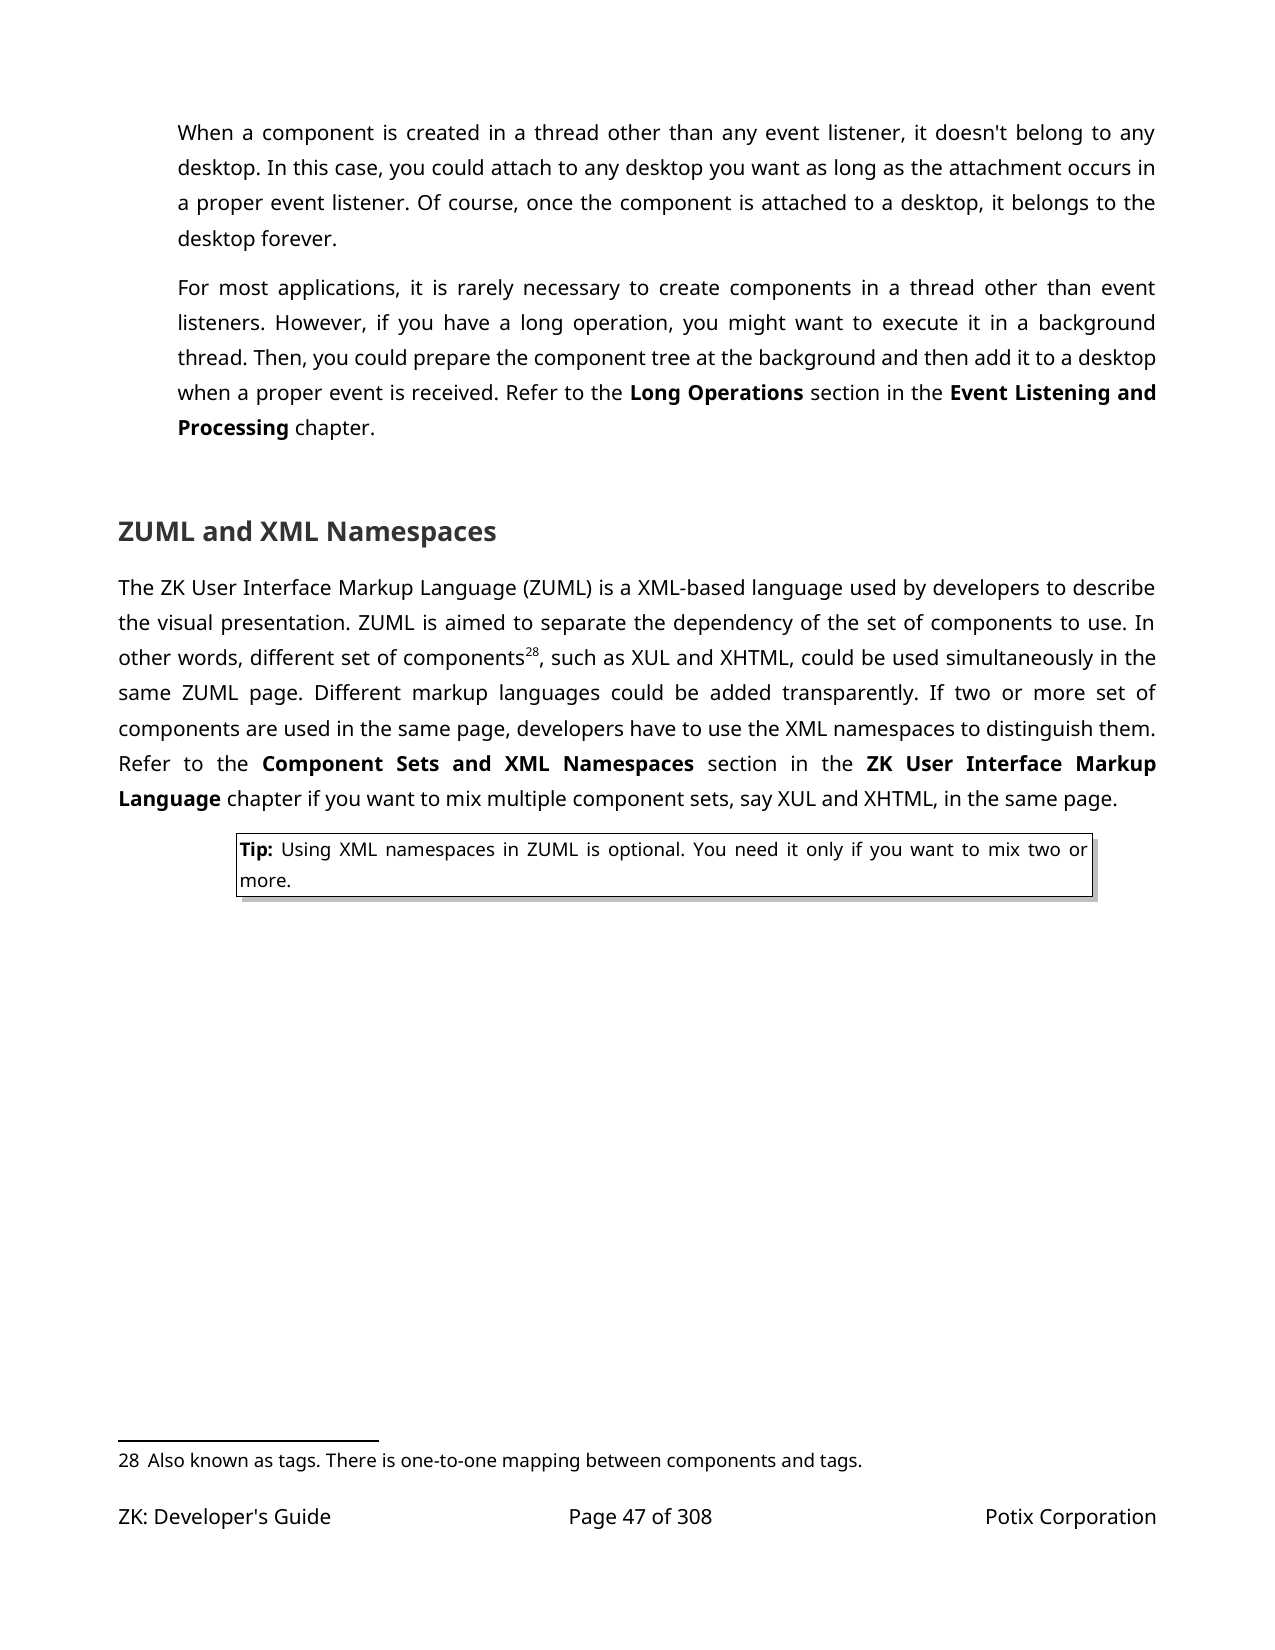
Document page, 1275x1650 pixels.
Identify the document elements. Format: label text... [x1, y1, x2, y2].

text Tip: Using XML namespaces in ZUML is optional. You need it only if you want to mix two or more. [237, 834, 1092, 896]
text Also known as tags. There is one-to-one mapping between components and tags. [118, 1447, 1157, 1473]
text For most applications, it is rarely necessary to create components in a thread other than event listeners. However, if you have a long operation, you might want to execute it in a background thread. Then, you could prepare the component tree at the background and then add it to a desktop when a proper event is received. Refer to the Long Operations section in the Event Listening and Processing chapter. [177, 273, 1157, 442]
subtitle ZUML and XML Namespaces [118, 512, 1157, 549]
text The ZK User Interface Markup Language (ZUML) is a XML-based language used by developers to describe the visual presentation. ZUML is aimed to separate the dependency of the set of components to use. In other words, different set of components, such as XUL and XHTML, could be used simultaneously in the same ZUML page. Different markup languages could be added transparently. If two or more set of components are used in the same page, developers have to use the XML namespaces to distinguish them. Refer to the Component Sets and XML Namespaces section in the ZK User Interface Markup Language chapter if you want to mix multiple component sets, say XUL and XHTML, in the same page. [118, 573, 1157, 812]
text When a component is created in a thread other than any event listener, it doesn't belong to any desktop. In this case, you could attach to any desktop you want as long as the attachment occurs in a proper event listener. Of course, once the component is attached to a desktop, it belongs to the desktop forever. [177, 118, 1157, 252]
